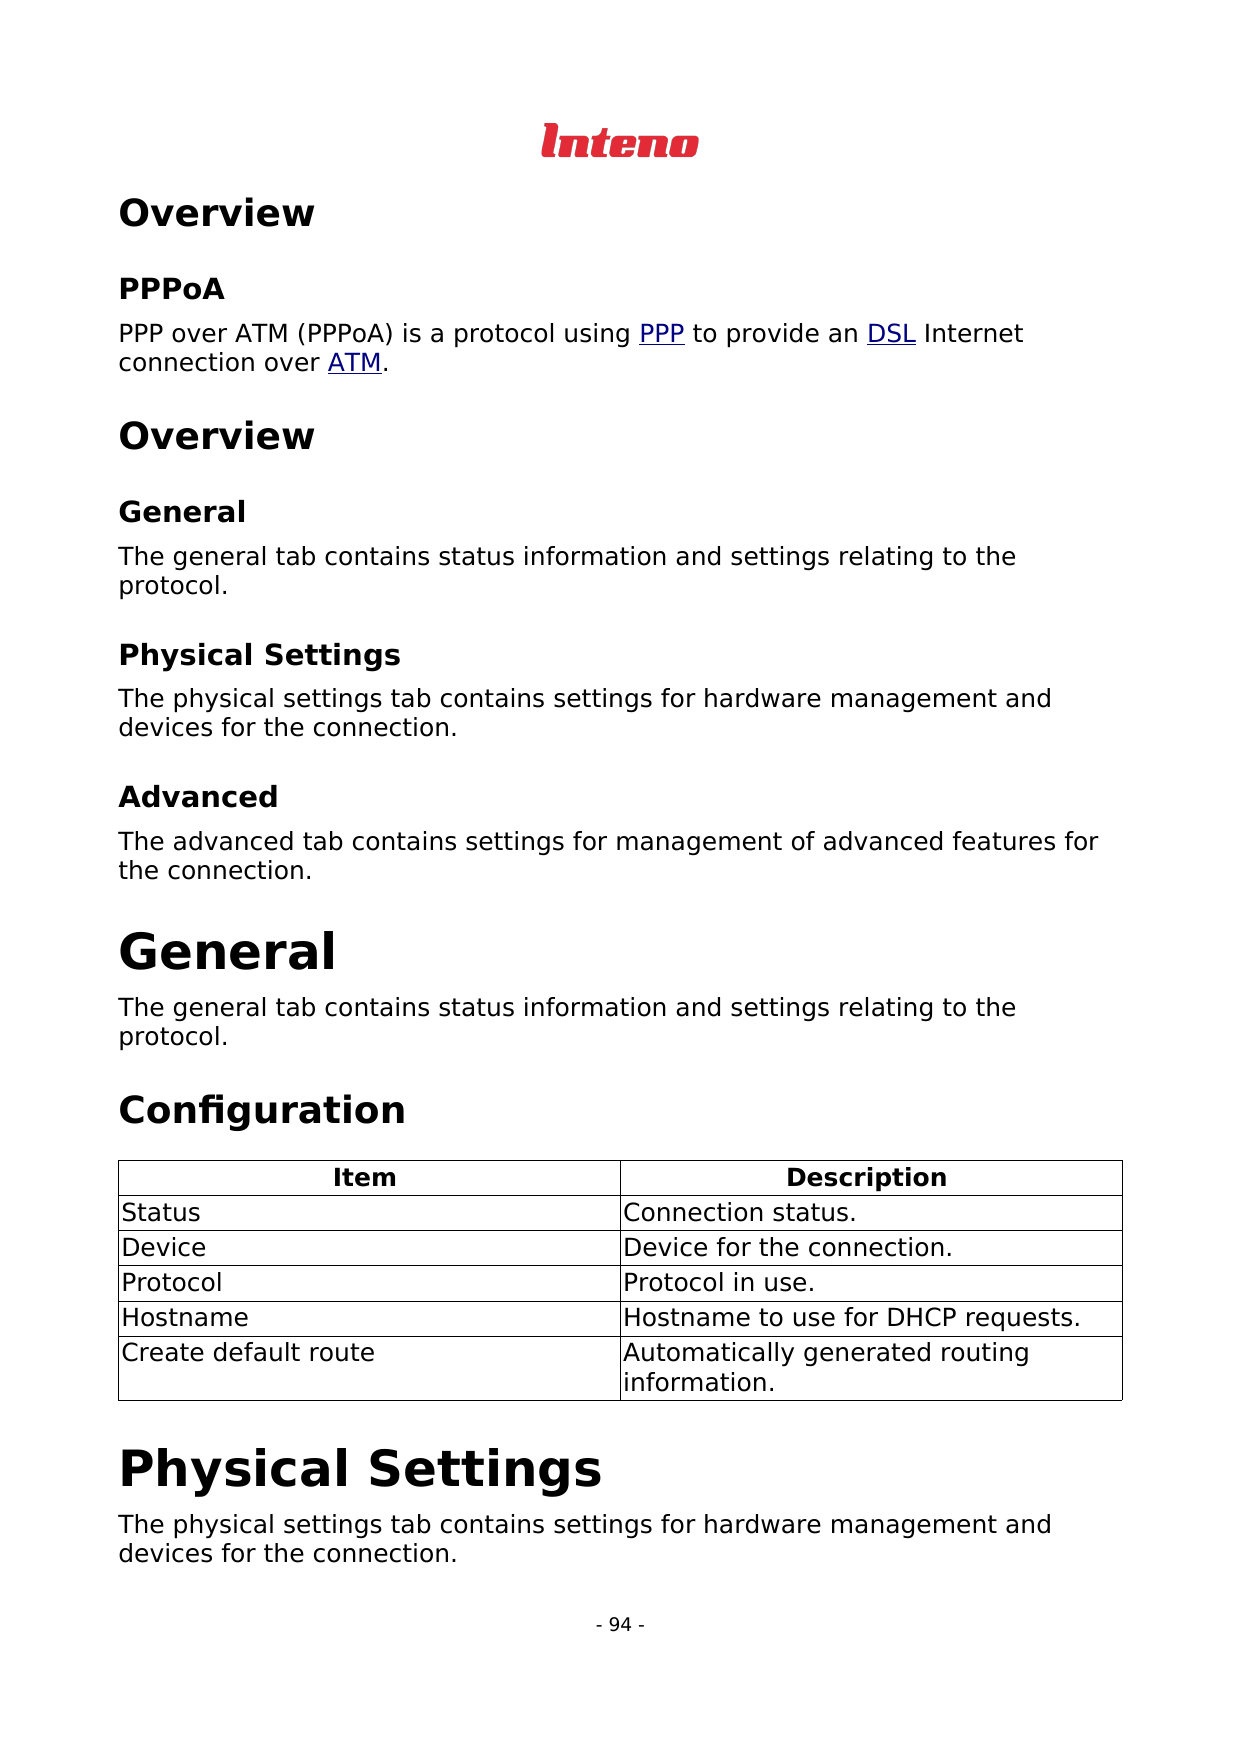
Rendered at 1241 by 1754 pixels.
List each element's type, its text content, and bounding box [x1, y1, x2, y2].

text The general tab contains status information and settings relating to the protocol. [118, 993, 1122, 1052]
table_cell Connection status. [621, 1196, 1122, 1230]
text The physical settings tab contains settings for hardware management and devices for the connection. [118, 684, 1122, 743]
table_cell Protocol [119, 1266, 620, 1301]
subtitle General [118, 496, 1122, 530]
text PPP over ATM (PPPoA) is a protocol using PPP to provide an DSL Internet connection over ATM. [118, 319, 1122, 377]
table_header Item [119, 1161, 620, 1195]
subtitle Physical Settings [118, 1440, 1122, 1498]
table_cell Protocol in use. [621, 1266, 1122, 1301]
subtitle PPPoA [118, 272, 1122, 306]
subtitle Overview [118, 414, 1122, 458]
table_cell Hostname [119, 1302, 620, 1336]
table_header Description [621, 1161, 1122, 1195]
table_cell Create default route [119, 1337, 620, 1400]
text The advanced tab contains settings for management of advanced features for the connection. [118, 827, 1122, 885]
text The general tab contains status information and settings relating to the protocol. [118, 542, 1122, 601]
table_cell Device [119, 1231, 620, 1265]
subtitle Configuration [118, 1089, 1122, 1133]
subtitle Advanced [118, 780, 1122, 814]
table_cell Hostname to use for DHCP requests. [621, 1302, 1122, 1336]
table_cell Device for the connection. [621, 1231, 1122, 1265]
table_cell Automatically generated routing information. [621, 1337, 1122, 1400]
picture [531, 118, 709, 162]
subtitle Physical Settings [118, 638, 1122, 672]
text The physical settings tab contains settings for hardware management and devices for the connection. [118, 1511, 1122, 1569]
subtitle Overview [118, 191, 1122, 235]
table_cell Status [119, 1196, 620, 1230]
subtitle General [118, 923, 1122, 981]
